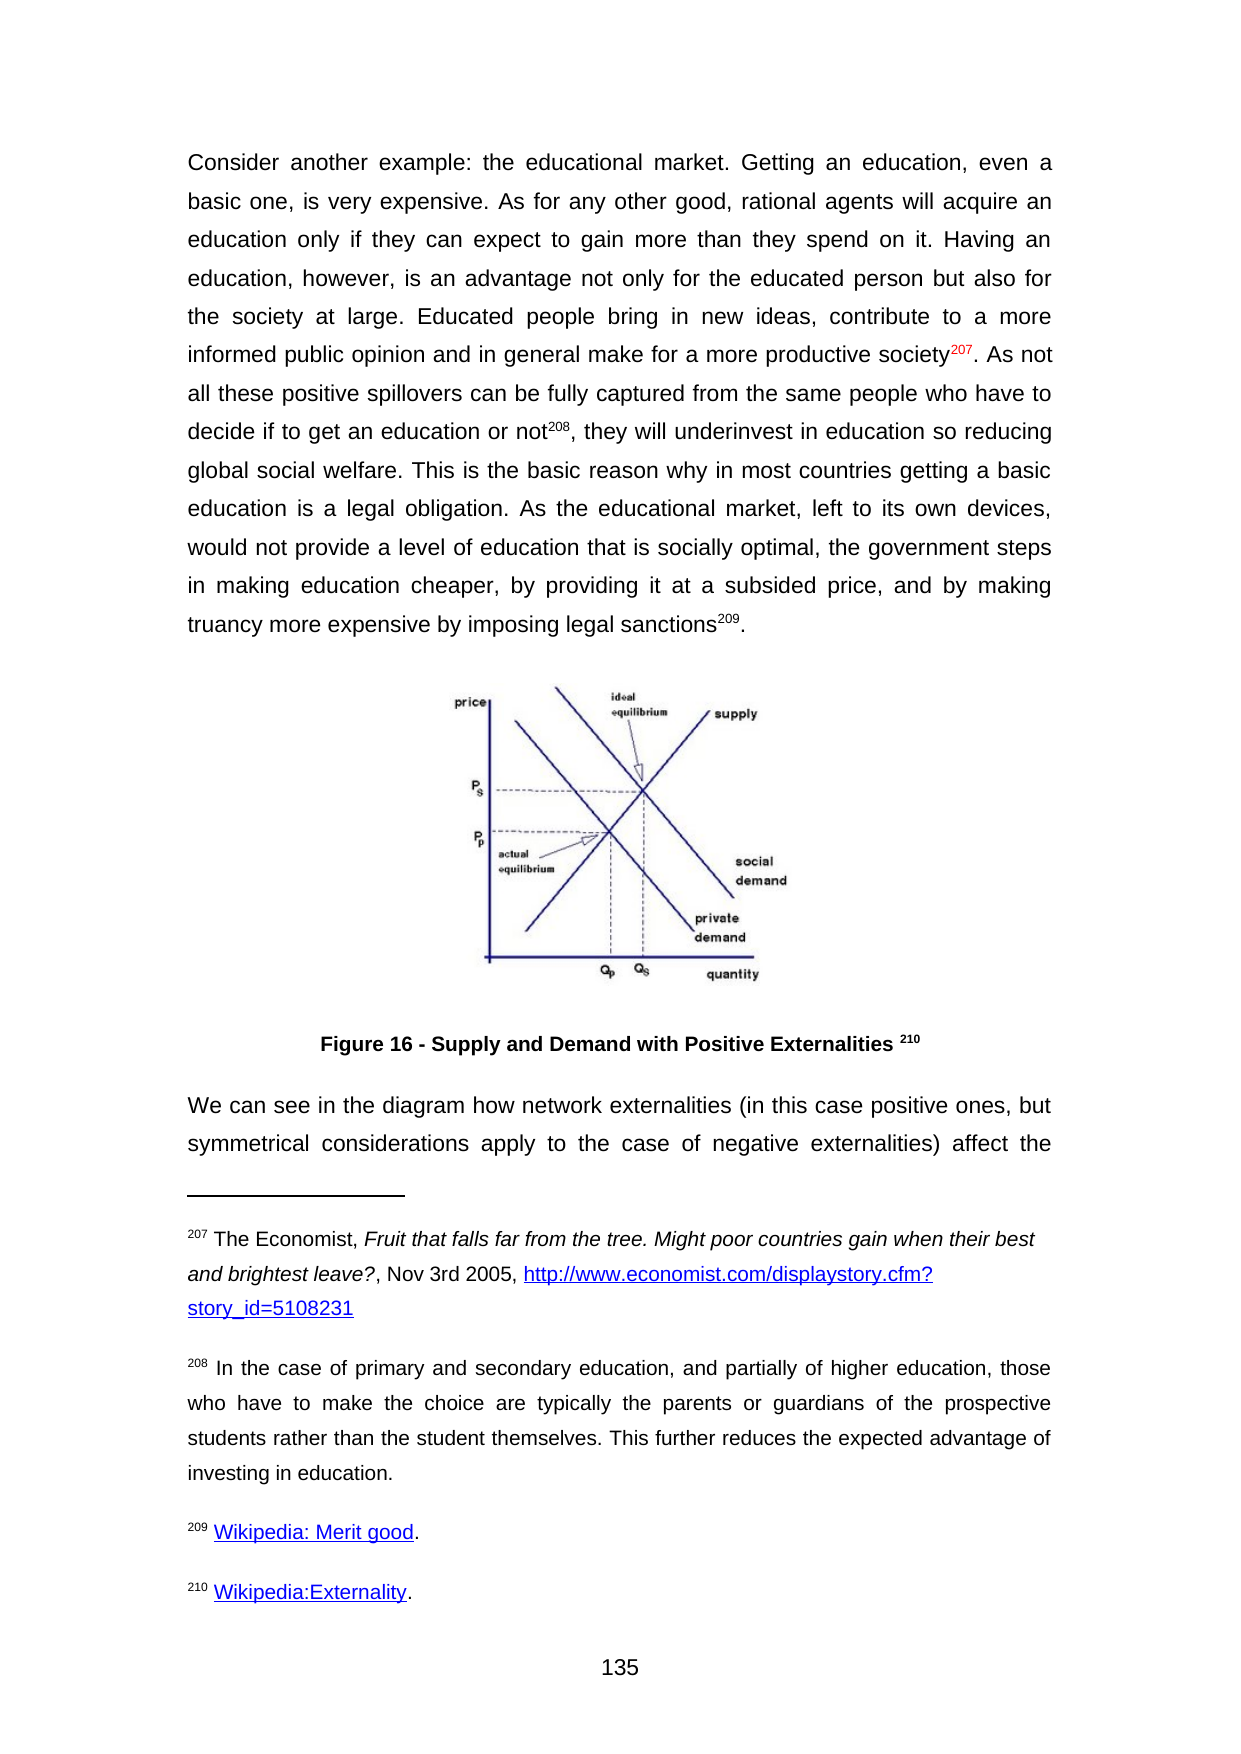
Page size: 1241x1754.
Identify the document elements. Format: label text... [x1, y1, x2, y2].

text In the case of primary and secondary education, and partially of higher education, those who have to make the choice are typically the parents or guardians of the prospective students rather than the student themselves. This further reduces the expected advantage of investing in education. [187, 1357, 1053, 1484]
text Consider another example: the educational market. Getting an education, even a basic one, is very expensive. As for any other good, rational agents will acquire an education only if they can expect to gain more than they spend on it. Having an education, however, is an advantage not only for the educated person but also for the society at large. Educated people bring in new ideas, contribute to a more informed public opinion and in general make for a more productive society. As not all these positive spillovers can be fully captured from the same people who have to decide if to get an education or not, they will underinvest in education so reducing global social welfare. This is the basic reason why in most countries getting a basic education is a legal obligation. As the educational market, left to its own devices, would not provide a level of education that is socially optimal, the government steps in making education cheaper, by providing it at a subsided price, and by making truancy more expensive by imposing legal sanctions. [187, 150, 1053, 637]
text We can see in the diagram how network externalities (in this case positive ones, but symmetrical considerations apply to the case of negative externalities) affect the [187, 1093, 1053, 1157]
text The Economist, Fruit that falls far from the tree. Might poor countries gain when their best and brightest leave?, Nov 3rd 2005, http://www.economist.com/displaystory.cfm?story_id=5108231 [187, 1227, 1053, 1320]
text Wikipedia:Externality. [187, 1581, 1053, 1604]
picture [449, 683, 792, 986]
text Figure 16 - Supply and Demand with Positive Externalities [187, 1033, 1053, 1056]
text Wikipedia: Merit good. [187, 1521, 1053, 1544]
